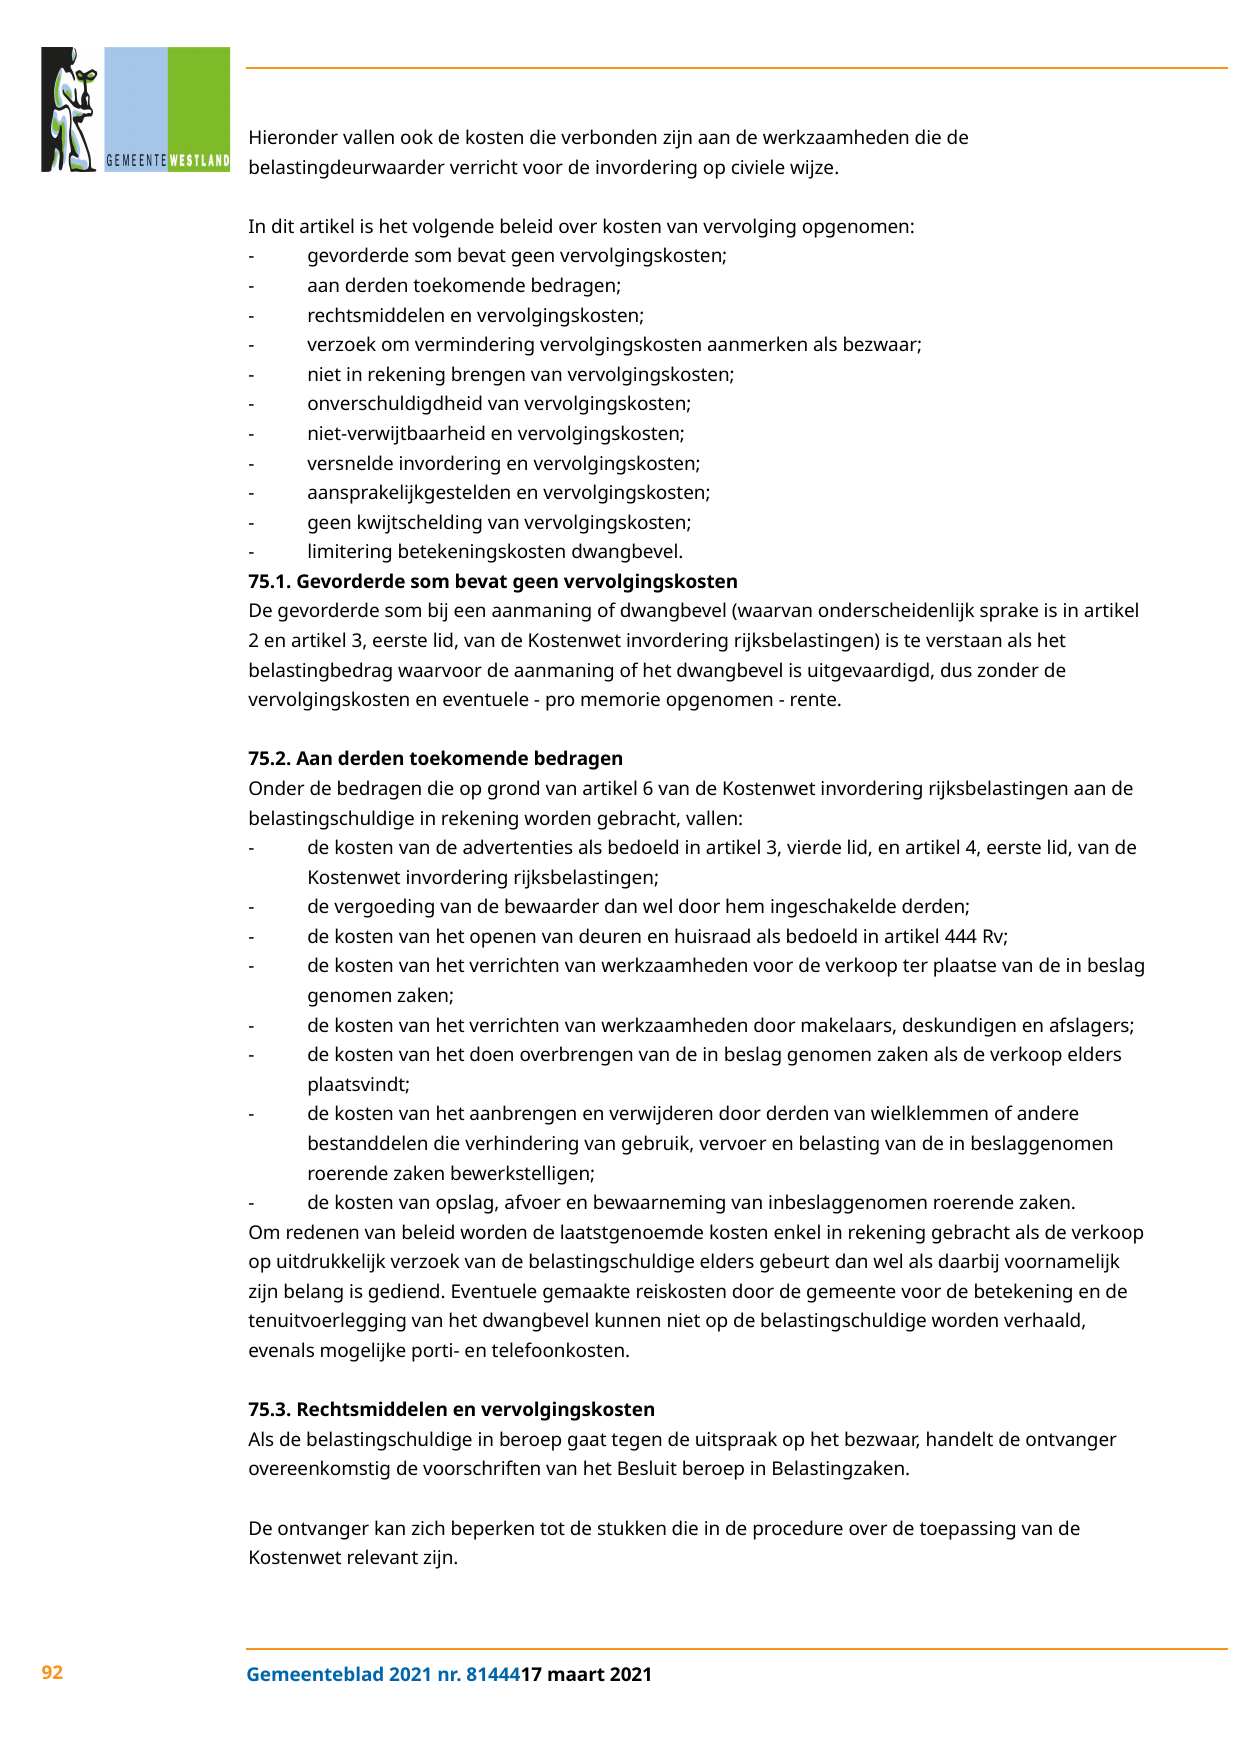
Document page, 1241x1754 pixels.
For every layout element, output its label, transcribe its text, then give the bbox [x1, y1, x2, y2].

list aan derden toekomende bedragen; [248, 272, 1152, 298]
list niet in rekening brengen van vervolgingskosten; [248, 361, 1152, 387]
text Onder de bedragen die op grond van artikel 6 van de Kostenwet invordering rijksbelastingen aan de belastingschuldige in rekening worden gebracht, vallen: [248, 775, 1152, 831]
list de kosten van opslag, afvoer en bewaarneming van inbeslaggenomen roerende zaken. [248, 1189, 1152, 1215]
list gevorderde som bevat geen vervolgingskosten; [248, 243, 1152, 268]
picture [41, 47, 231, 172]
list de kosten van het aanbrengen en verwijderen door derden van wielklemmen of andere bestanddelen die verhindering van gebruik, vervoer en belasting van de in beslaggenomen roerende zaken bewerkstelligen; [248, 1101, 1152, 1186]
list geen kwijtschelding van vervolgingskosten; [248, 509, 1152, 535]
text 75.1. Gevorderde som bevat geen vervolgingskosten [248, 568, 1152, 594]
text In dit artikel is het volgende beleid over kosten van vervolging opgenomen: [248, 213, 1152, 239]
list de kosten van het doen overbrengen van de in beslag genomen zaken als de verkoop elders plaatsvindt; [248, 1041, 1152, 1097]
list de kosten van het verrichten van werkzaamheden door makelaars, deskundigen en afslagers; [248, 1012, 1152, 1038]
list onverschuldigdheid van vervolgingskosten; [248, 391, 1152, 416]
text Hieronder vallen ook de kosten die verbonden zijn aan de werkzaamheden die de belastingdeurwaarder verricht voor de invordering op civiele wijze. [248, 124, 1152, 180]
list de kosten van het verrichten van werkzaamheden voor de verkoop ter plaatse van de in beslag genomen zaken; [248, 953, 1152, 1008]
list niet-verwijtbaarheid en vervolgingskosten; [248, 420, 1152, 446]
list rechtsmiddelen en vervolgingskosten; [248, 302, 1152, 328]
list limitering betekeningskosten dwangbevel. [248, 538, 1152, 564]
list aansprakelijkgestelden en vervolgingskosten; [248, 479, 1152, 505]
text De ontvanger kan zich beperken tot de stukken die in de procedure over de toepassing van de Kostenwet relevant zijn. [248, 1515, 1152, 1570]
text Om redenen van beleid worden de laatstgenoemde kosten enkel in rekening gebracht als de verkoop op uitdrukkelijk verzoek van de belastingschuldige elders gebeurt dan wel als daarbij voornamelijk zijn belang is gediend. Eventuele gemaakte reiskosten door de gemeente voor de betekening en de tenuitvoerlegging van het dwangbevel kunnen niet op de belastingschuldige worden verhaald, evenals mogelijke porti- en telefoonkosten. [248, 1219, 1152, 1363]
text De gevorderde som bij een aanmaning of dwangbevel (waarvan onderscheidenlijk sprake is in artikel 2 en artikel 3, eerste lid, van de Kostenwet invordering rijksbelastingen) is te verstaan als het belastingbedrag waarvoor de aanmaning of het dwangbevel is uitgevaardigd, dus zonder de vervolgingskosten en eventuele - pro memorie opgenomen - rente. [248, 598, 1152, 712]
list de kosten van de advertenties als bedoeld in artikel 3, vierde lid, en artikel 4, eerste lid, van de Kostenwet invordering rijksbelastingen; [248, 834, 1152, 890]
list versnelde invordering en vervolgingskosten; [248, 450, 1152, 476]
list verzoek om vermindering vervolgingskosten aanmerken als bezwaar; [248, 331, 1152, 357]
text 75.2. Aan derden toekomende bedragen [248, 746, 1152, 771]
text 75.3. Rechtsmiddelen en vervolgingskosten [248, 1396, 1152, 1422]
list de kosten van het openen van deuren en huisraad als bedoeld in artikel 444 Rv; [248, 923, 1152, 949]
text Als de belastingschuldige in beroep gaat tegen de uitspraak op het bezwaar, handelt de ontvanger overeenkomstig de voorschriften van het Besluit beroep in Belastingzaken. [248, 1426, 1152, 1481]
list de vergoeding van de bewaarder dan wel door hem ingeschakelde derden; [248, 893, 1152, 919]
